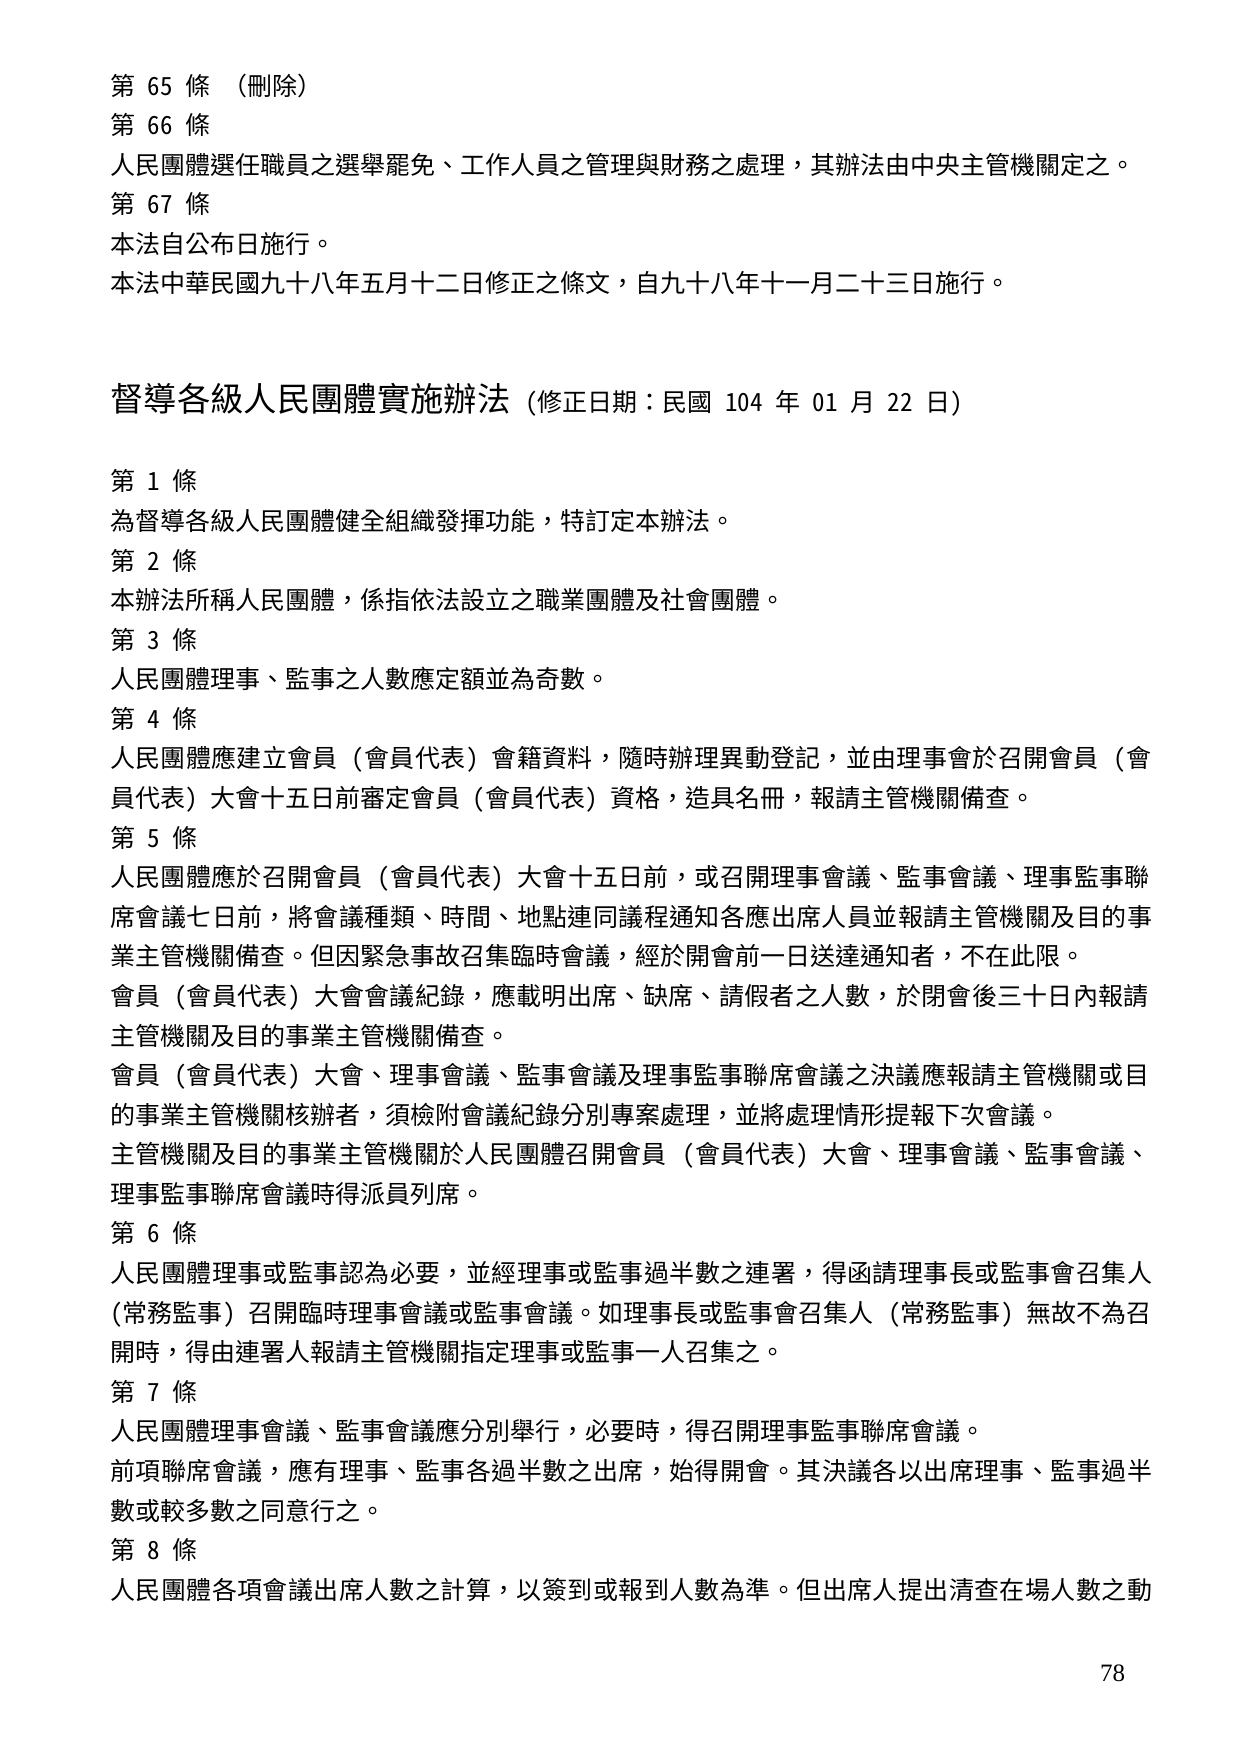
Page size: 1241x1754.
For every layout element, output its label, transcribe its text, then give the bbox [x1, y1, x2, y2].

text 人民團體理事或監事認為必要，並經理事或監事過半數之連署，得函請理事長或監事會召集人 (常務監事) 召開臨時理事會議或監事會議。如理事長或監事會召集人 (常務監事) 無故不為召開時，得由連署人報請主管機關指定理事或監事一人召集之。 [110, 1251, 1152, 1369]
text 第 3 條 [110, 617, 1152, 657]
text 督導各級人民團體實施辦法 (修正日期：民國 104 年 01 月 22 日) [110, 380, 1152, 419]
text 主管機關及目的事業主管機關於人民團體召開會員 (會員代表) 大會、理事會議、監事會議、理事監事聯席會議時得派員列席。 [110, 1132, 1152, 1211]
text 會員 (會員代表) 大會、理事會議、監事會議及理事監事聯席會議之決議應報請主管機關或目的事業主管機關核辦者，須檢附會議紀錄分別專案處理，並將處理情形提報下次會議。 [110, 1053, 1152, 1132]
text 人民團體各項會議出席人數之計算，以簽到或報到人數為準。但出席人提出清查在場人數之動 [110, 1567, 1152, 1607]
text 本法中華民國九十八年五月十二日修正之條文，自九十八年十一月二十三日施行。 [110, 261, 1152, 301]
text 第 65 條 （刪除） [110, 63, 1152, 103]
text 第 1 條 [110, 459, 1152, 499]
text 第 66 條 [110, 103, 1152, 142]
text 本法自公布日施行。 [110, 222, 1152, 261]
text 第 4 條 [110, 697, 1152, 736]
text 第 7 條 [110, 1369, 1152, 1409]
text 前項聯席會議，應有理事、監事各過半數之出席，始得開會。其決議各以出席理事、監事過半數或較多數之同意行之。 [110, 1449, 1152, 1528]
text 人民團體應建立會員 (會員代表) 會籍資料，隨時辦理異動登記，並由理事會於召開會員 (會員代表) 大會十五日前審定會員 (會員代表) 資格，造具名冊，報請主管機關備查。 [110, 736, 1152, 815]
text 第 5 條 [110, 815, 1152, 855]
text 本辦法所稱人民團體，係指依法設立之職業團體及社會團體。 [110, 578, 1152, 617]
text 第 8 條 [110, 1528, 1152, 1567]
text 會員 (會員代表) 大會會議紀錄，應載明出席、缺席、請假者之人數，於閉會後三十日內報請主管機關及目的事業主管機關備查。 [110, 974, 1152, 1053]
text 第 2 條 [110, 538, 1152, 578]
text 人民團體應於召開會員 (會員代表) 大會十五日前，或召開理事會議、監事會議、理事監事聯席會議七日前，將會議種類、時間、地點連同議程通知各應出席人員並報請主管機關及目的事業主管機關備查。但因緊急事故召集臨時會議，經於開會前一日送達通知者，不在此限。 [110, 855, 1152, 974]
text 為督導各級人民團體健全組織發揮功能，特訂定本辦法。 [110, 499, 1152, 538]
text 人民團體理事會議、監事會議應分別舉行，必要時，得召開理事監事聯席會議。 [110, 1409, 1152, 1449]
text 人民團體理事、監事之人數應定額並為奇數。 [110, 657, 1152, 697]
text 人民團體選任職員之選舉罷免、工作人員之管理與財務之處理，其辦法由中央主管機關定之。 [110, 142, 1152, 182]
text 第 67 條 [110, 182, 1152, 222]
text 第 6 條 [110, 1211, 1152, 1251]
